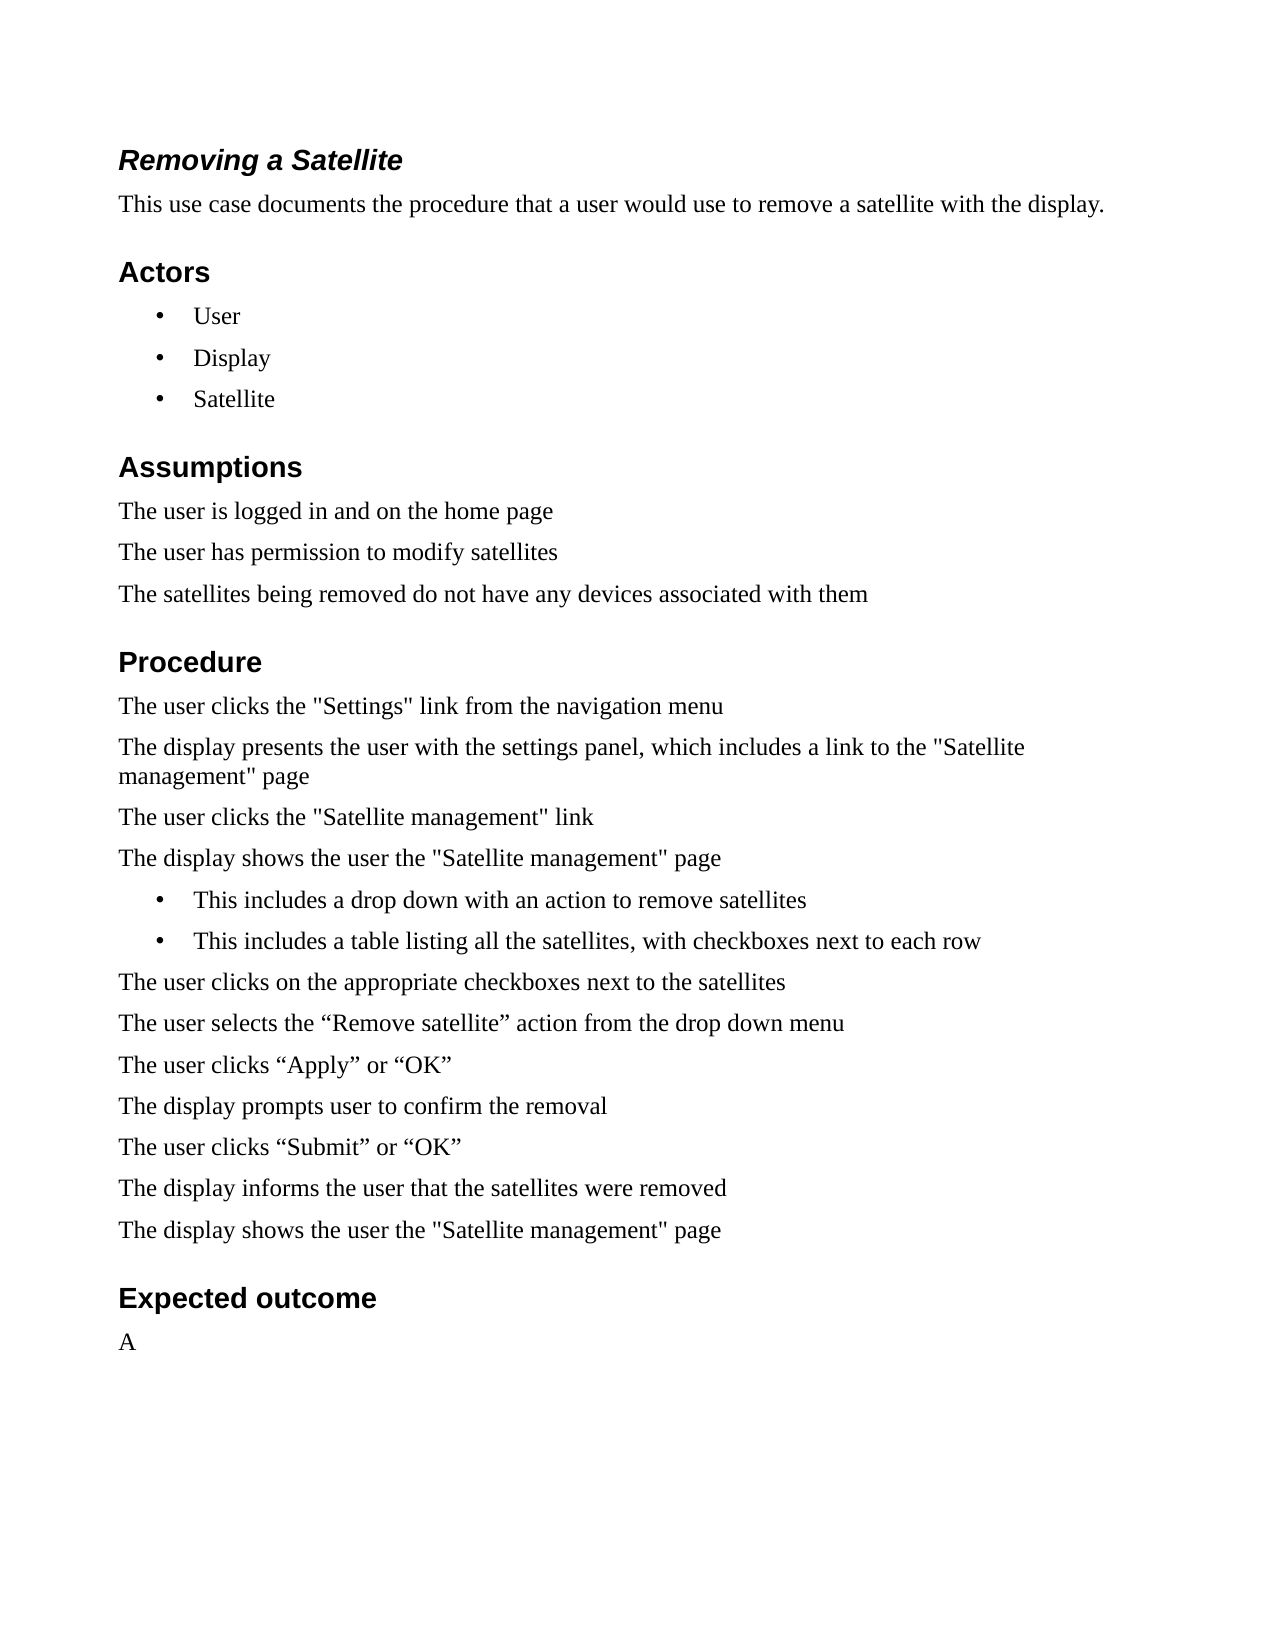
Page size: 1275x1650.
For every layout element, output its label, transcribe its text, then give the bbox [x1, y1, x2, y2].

subtitle A [118, 1327, 1157, 1356]
text This use case documents the procedure that a user would use to remove a satellite with the display. [118, 189, 1157, 218]
list Display [156, 343, 1157, 371]
text The user clicks “Apply” or “OK” [118, 1050, 1157, 1078]
subtitle Removing a Satellite [118, 143, 1157, 177]
text The user is logged in and on the home page [118, 496, 1157, 525]
text The user clicks “Submit” or “OK” [118, 1132, 1157, 1161]
subtitle Procedure [118, 645, 1157, 678]
text The user clicks on the appropriate checkboxes next to the satellites [118, 967, 1157, 996]
text The display prompts user to confirm the removal [118, 1091, 1157, 1120]
list User [156, 301, 1157, 330]
text The display informs the user that the satellites were removed [118, 1173, 1157, 1202]
list Satellite [156, 384, 1157, 413]
text The display presents the user with the settings panel, which includes a link to the "Satellite management" page [118, 732, 1157, 790]
text The satellites being removed do not have any devices associated with them [118, 579, 1157, 607]
subtitle Assumptions [118, 450, 1157, 484]
text The user selects the “Remove satellite” action from the drop down menu [118, 1008, 1157, 1037]
text The user clicks the "Settings" link from the navigation menu [118, 691, 1157, 720]
text The user clicks the "Satellite management" link [118, 802, 1157, 831]
subtitle Expected outcome [118, 1281, 1157, 1314]
text The display shows the user the "Satellite management" page [118, 843, 1157, 872]
list This includes a drop down with an action to remove satellites [156, 885, 1157, 913]
list This includes a table listing all the satellites, with checkboxes next to each row [156, 926, 1157, 955]
text The display shows the user the "Satellite management" page [118, 1215, 1157, 1243]
text The user has permission to modify satellites [118, 537, 1157, 566]
subtitle Actors [118, 255, 1157, 289]
